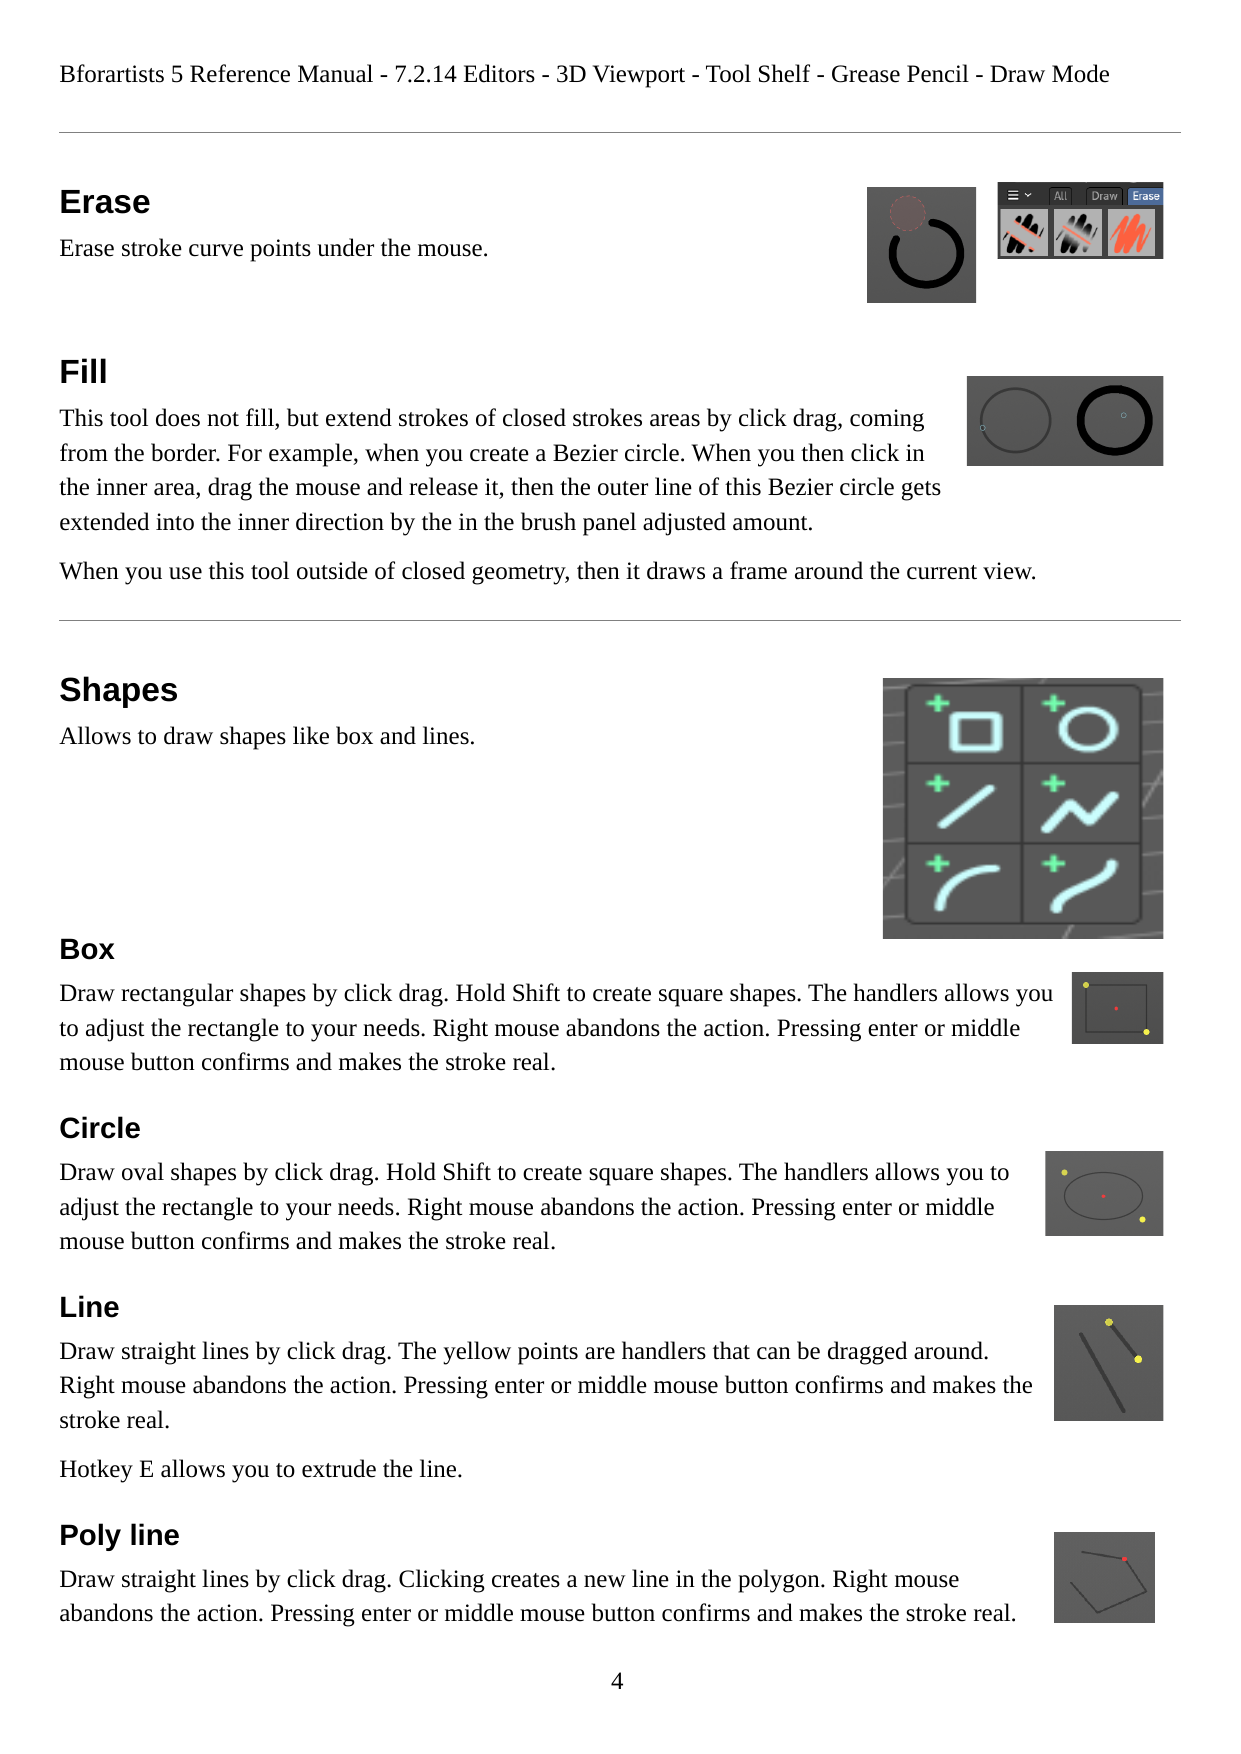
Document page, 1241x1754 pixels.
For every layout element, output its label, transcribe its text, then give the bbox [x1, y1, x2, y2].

text Allows to draw shapes like box and lines. [59, 721, 882, 750]
picture [867, 187, 977, 303]
subtitle Line [59, 1290, 1181, 1323]
text Hotkey E allows you to extrude the line. [59, 1454, 1181, 1483]
text Erase stroke curve points under the mouse. [59, 233, 867, 262]
text [977, 233, 1181, 262]
subtitle Poly line [59, 1518, 1181, 1551]
subtitle [1164, 182, 1181, 221]
subtitle Circle [59, 1111, 1181, 1145]
picture [882, 678, 1164, 939]
text Draw oval shapes by click drag. Hold Shift to create square shapes. The handlers allows you to adjust the rectangle to your needs. Right mouse abandons the action. Pressing enter or middle mouse button confirms and makes the stroke real. [59, 1157, 1181, 1255]
text Draw straight lines by click drag. Clicking creates a new line in the polygon. Right mouse abandons the action. Pressing enter or middle mouse button confirms and makes the stroke real. [59, 1564, 1181, 1627]
text This tool does not fill, but extend strokes of closed strokes areas by click drag, coming from the border. For example, when you create a Bezier circle. When you then click in the inner area, drag the mouse and release it, then the outer line of this Bezier circle gets extended into the inner direction by the in the brush panel adjusted amount. [59, 403, 1181, 536]
picture [1054, 1305, 1164, 1421]
picture [966, 376, 1164, 466]
text Draw rectangular shapes by click drag. Hold Shift to create square shapes. The handlers allows you to adjust the rectangle to your needs. Right mouse abandons the action. Pressing enter or middle mouse button confirms and makes the stroke real. [59, 978, 1181, 1076]
subtitle Shapes [59, 670, 1181, 709]
text When you use this tool outside of closed geometry, then it draws a frame around the current view. [59, 556, 1181, 585]
picture [1071, 972, 1164, 1044]
picture [1054, 1532, 1155, 1623]
subtitle Erase [59, 182, 997, 221]
picture [1045, 1151, 1164, 1236]
subtitle Fill [59, 352, 1181, 391]
subtitle Box [59, 932, 1181, 966]
picture [997, 182, 1164, 259]
text Draw straight lines by click drag. The yellow points are handlers that can be dragged around. Right mouse abandons the action. Pressing enter or middle mouse button confirms and makes the stroke real. [59, 1336, 1181, 1434]
